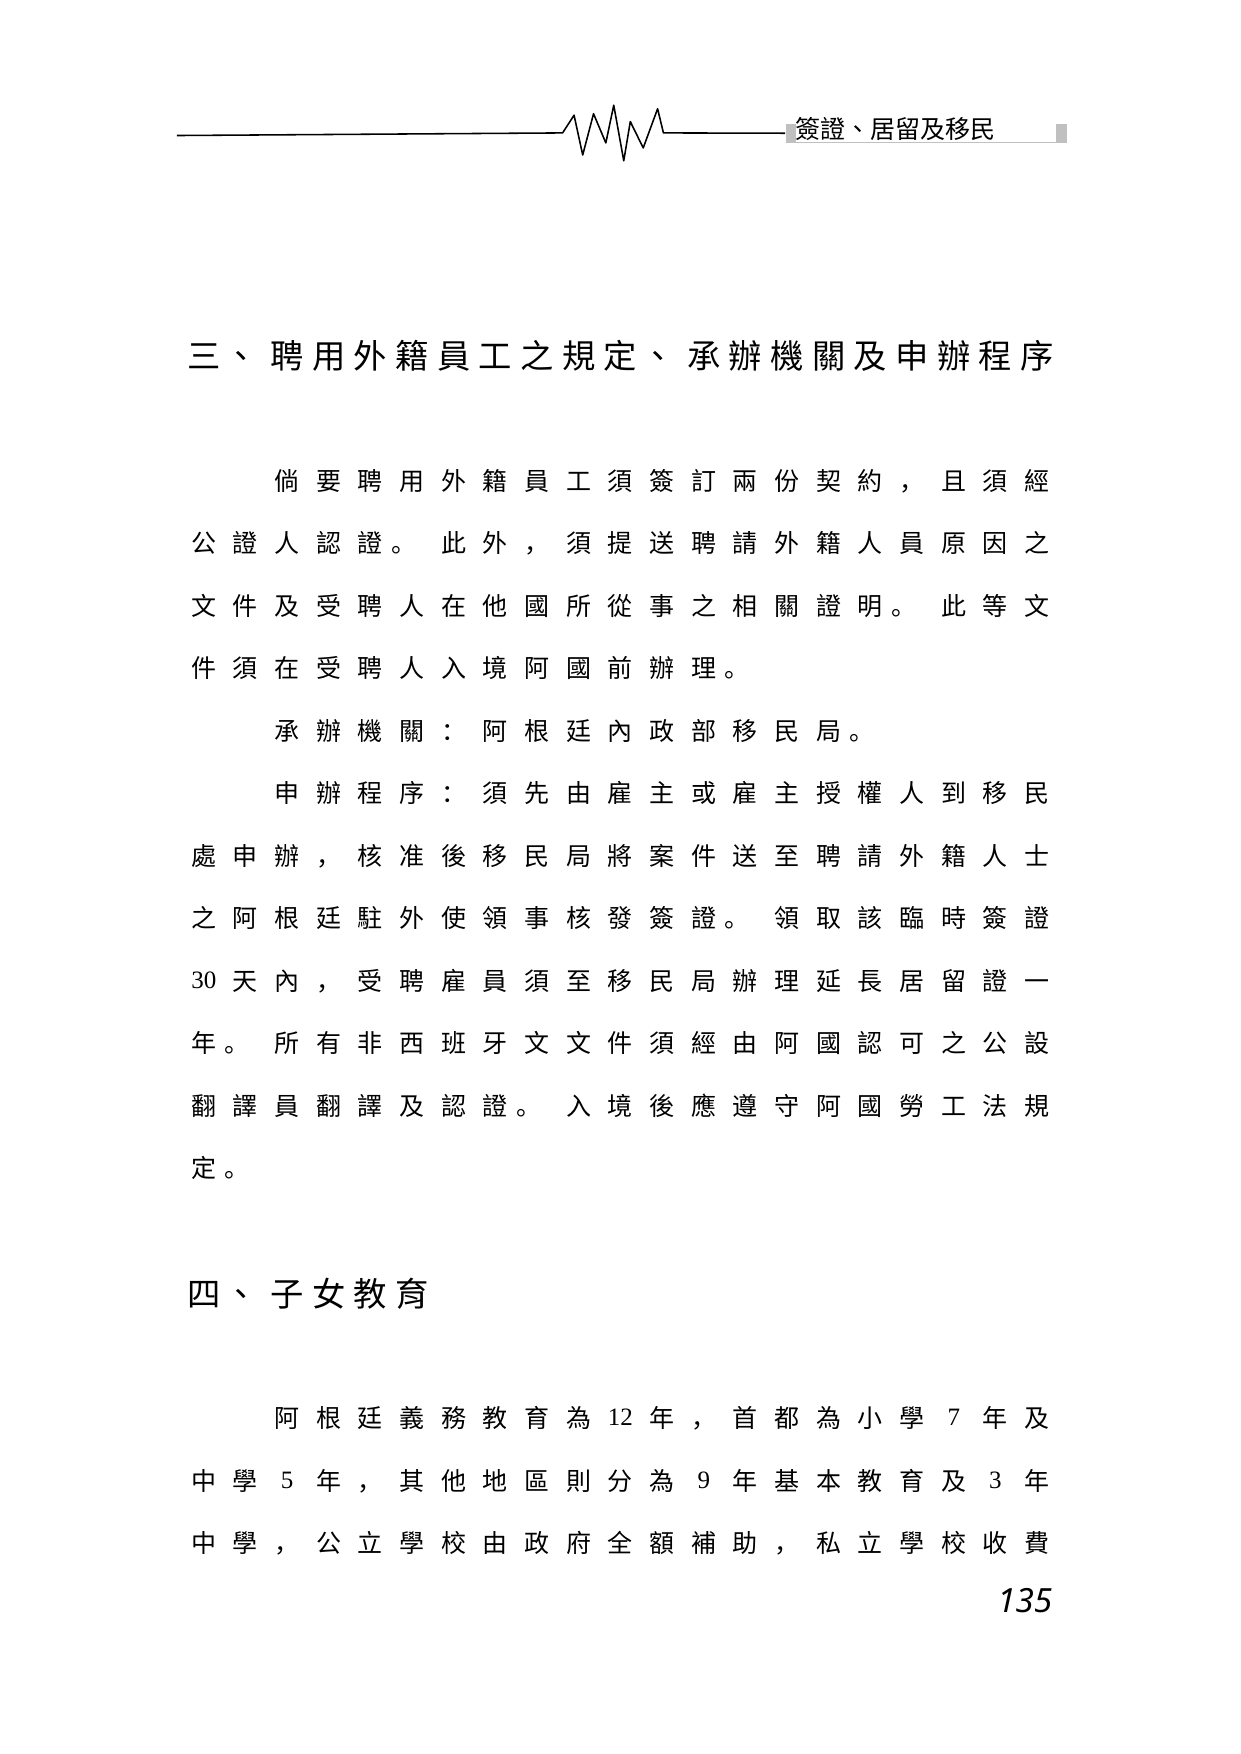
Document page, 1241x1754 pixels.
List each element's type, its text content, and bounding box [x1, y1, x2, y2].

text 四、子女教育 [183, 1250, 1058, 1313]
text 申辦程序：須先由雇主或雇主授權人到移民處申辦，核准後移民局將案件送至聘請外籍人士之阿根廷駐外使領事核發簽證。領取該臨時簽證30天內，受聘雇員須至移民局辦理延長居留證一年。所有非西班牙文文件須經由阿國認可之公設翻譯員翻譯及認證。入境後應遵守阿國勞工法規定。 [183, 750, 1058, 1188]
text 阿根廷義務教育為12年，首都為小學7年及中學5年，其他地區則分為9年基本教育及3年中學，公立學校由政府全額補助，私立學校收費 [183, 1375, 1058, 1563]
text 三、聘用外籍員工之規定、承辦機關及申辦程序 [183, 313, 1058, 375]
text 倘要聘用外籍員工須簽訂兩份契約，且須經公證人認證。此外，須提送聘請外籍人員原因之文件及受聘人在他國所從事之相關證明。此等文件須在受聘人入境阿國前辦理。 [183, 438, 1058, 688]
text 承辦機關：阿根廷內政部移民局。 [183, 688, 1058, 750]
